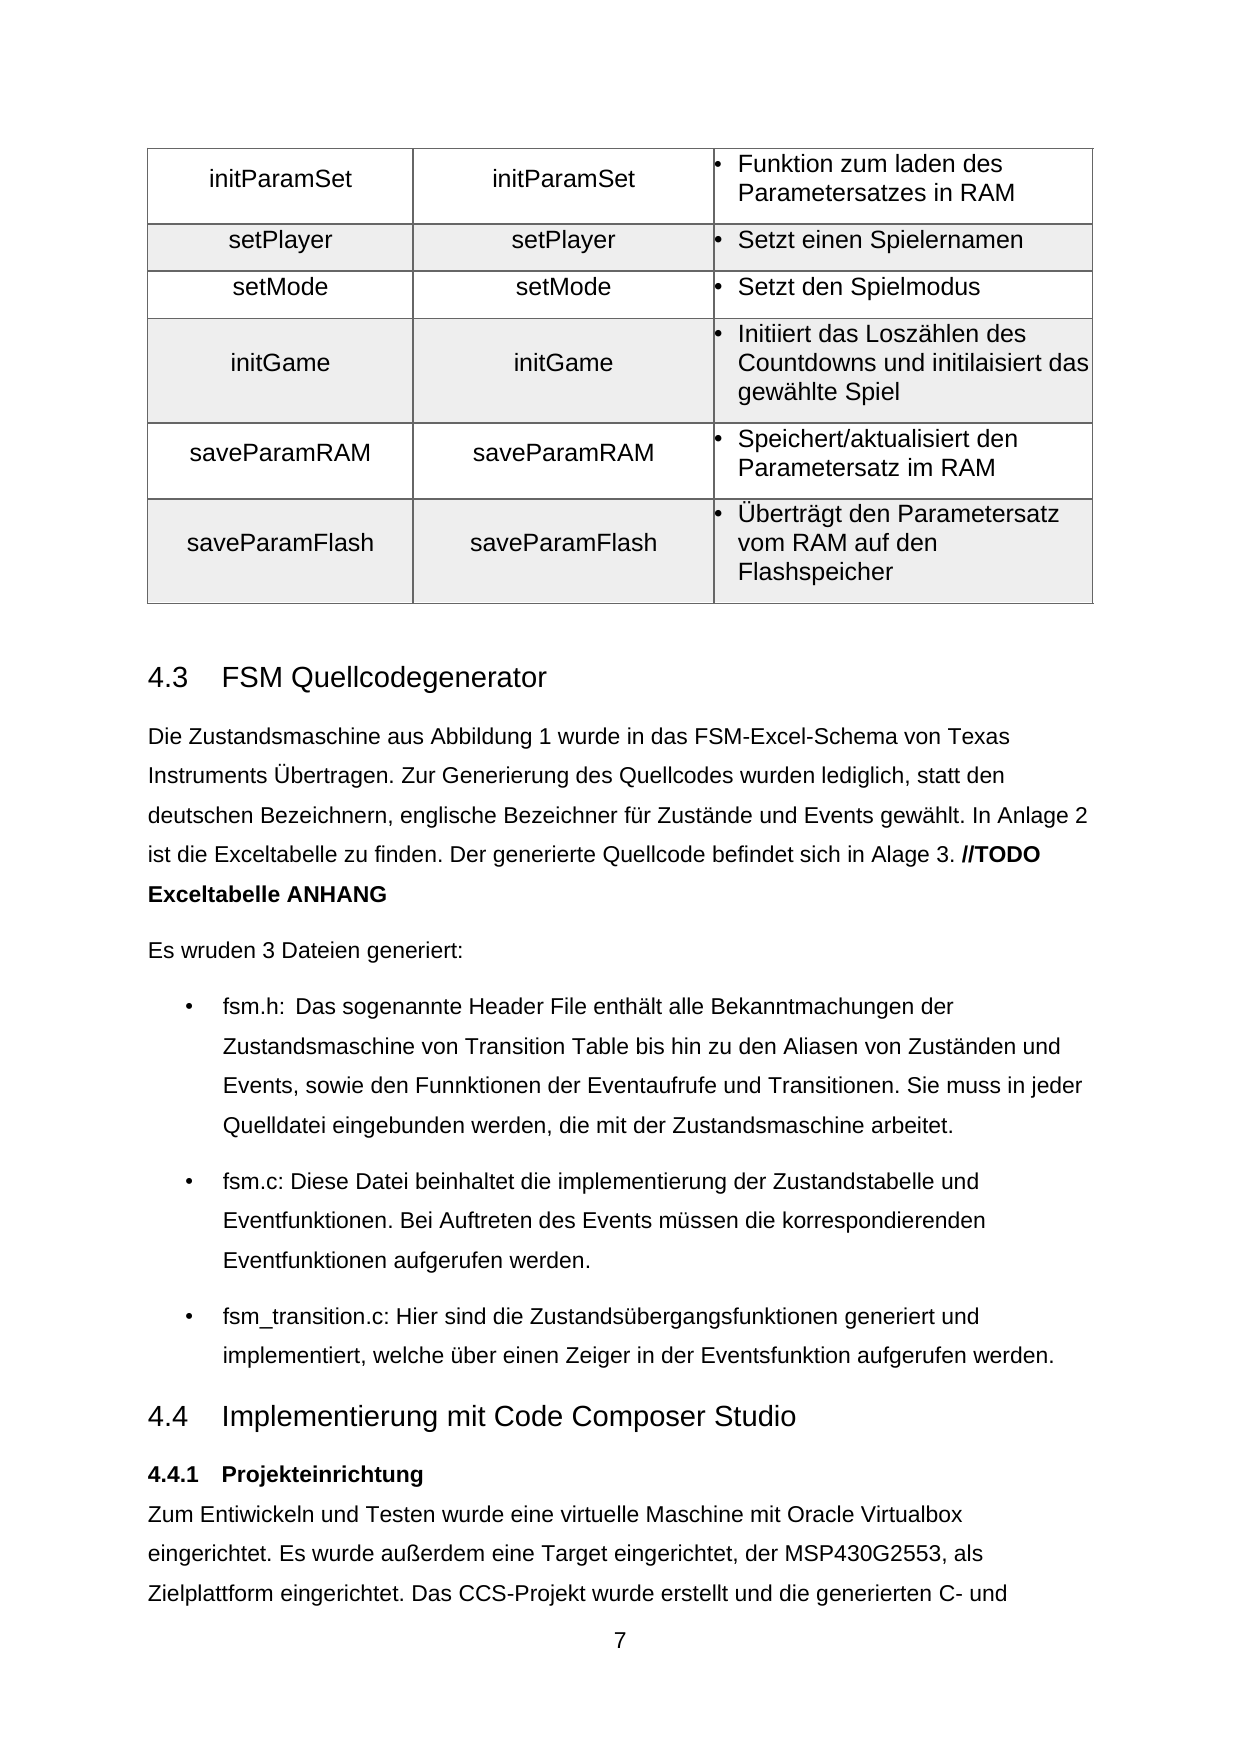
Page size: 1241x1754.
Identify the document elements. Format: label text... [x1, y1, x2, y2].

table_cell Setzt den Spielmodus [715, 272, 1092, 317]
table_cell Setzt einen Spielernamen [715, 225, 1092, 270]
table_cell setPlayer [414, 225, 713, 270]
table_cell saveParamRAM [414, 424, 713, 498]
subtitle FSM Quellcodegenerator [148, 660, 1093, 694]
list fsm.c: Diese Datei beinhaltet die implementierung der Zustandstabelle und Eventfunktionen. Bei Auftreten des Events müssen die korrespondierenden Eventfunktionen aufgerufen werden. [185, 1168, 1093, 1273]
table_cell Überträgt den Parametersatz vom RAM auf den Flashspeicher [715, 500, 1092, 602]
table_cell initGame [414, 319, 713, 422]
table_cell Speichert/aktualisiert den Parametersatz im RAM [715, 424, 1092, 498]
table_cell saveParamFlash [414, 500, 713, 602]
table_cell setPlayer [148, 225, 412, 270]
text Es wruden 3 Dateien generiert: [148, 937, 1093, 963]
text Zum Entiwickeln und Testen wurde eine virtuelle Maschine mit Oracle Virtualbox eingerichtet. Es wurde außerdem eine Target eingerichtet, der MSP430G2553, als Zielplattform eingerichtet. Das CCS-Projekt wurde erstellt und die generierten C- und [148, 1501, 1093, 1606]
subtitle Implementierung mit Code Composer Studio [148, 1398, 1093, 1432]
subtitle Projekteinrichtung [148, 1461, 1093, 1488]
table_cell saveParamRAM [148, 424, 412, 498]
table_cell saveParamFlash [148, 500, 412, 602]
text Die Zustandsmaschine aus Abbildung 1 wurde in das FSM-Excel-Schema von Texas Instruments Übertragen. Zur Generierung des Quellcodes wurden lediglich, statt den deutschen Bezeichnern, englische Bezeichner für Zustände und Events gewählt. In Anlage 2 ist die Exceltabelle zu finden. Der generierte Quellcode befindet sich in Alage 3. //TODO Exceltabelle ANHANG [148, 723, 1093, 907]
table_cell Initiiert das Loszählen des Countdowns und initilaisiert das gewählte Spiel [715, 319, 1092, 422]
table_cell setMode [148, 272, 412, 317]
list fsm.h: Das sogenannte Header File enthält alle Bekanntmachungen der Zustandsmaschine von Transition Table bis hin zu den Aliasen von Zuständen und Events, sowie den Funnktionen der Eventaufrufe und Transitionen. Sie muss in jeder Quelldatei eingebunden werden, die mit der Zustandsmaschine arbeitet. [185, 993, 1093, 1138]
table_cell initParamSet [148, 149, 412, 223]
table_cell Funktion zum laden des Parametersatzes in RAM [715, 149, 1092, 223]
table_cell setMode [414, 272, 713, 317]
table_cell initGame [148, 319, 412, 422]
list fsm_transition.c: Hier sind die Zustandsübergangsfunktionen generiert und implementiert, welche über einen Zeiger in der Eventsfunktion aufgerufen werden. [185, 1303, 1093, 1369]
table_cell initParamSet [414, 149, 713, 223]
